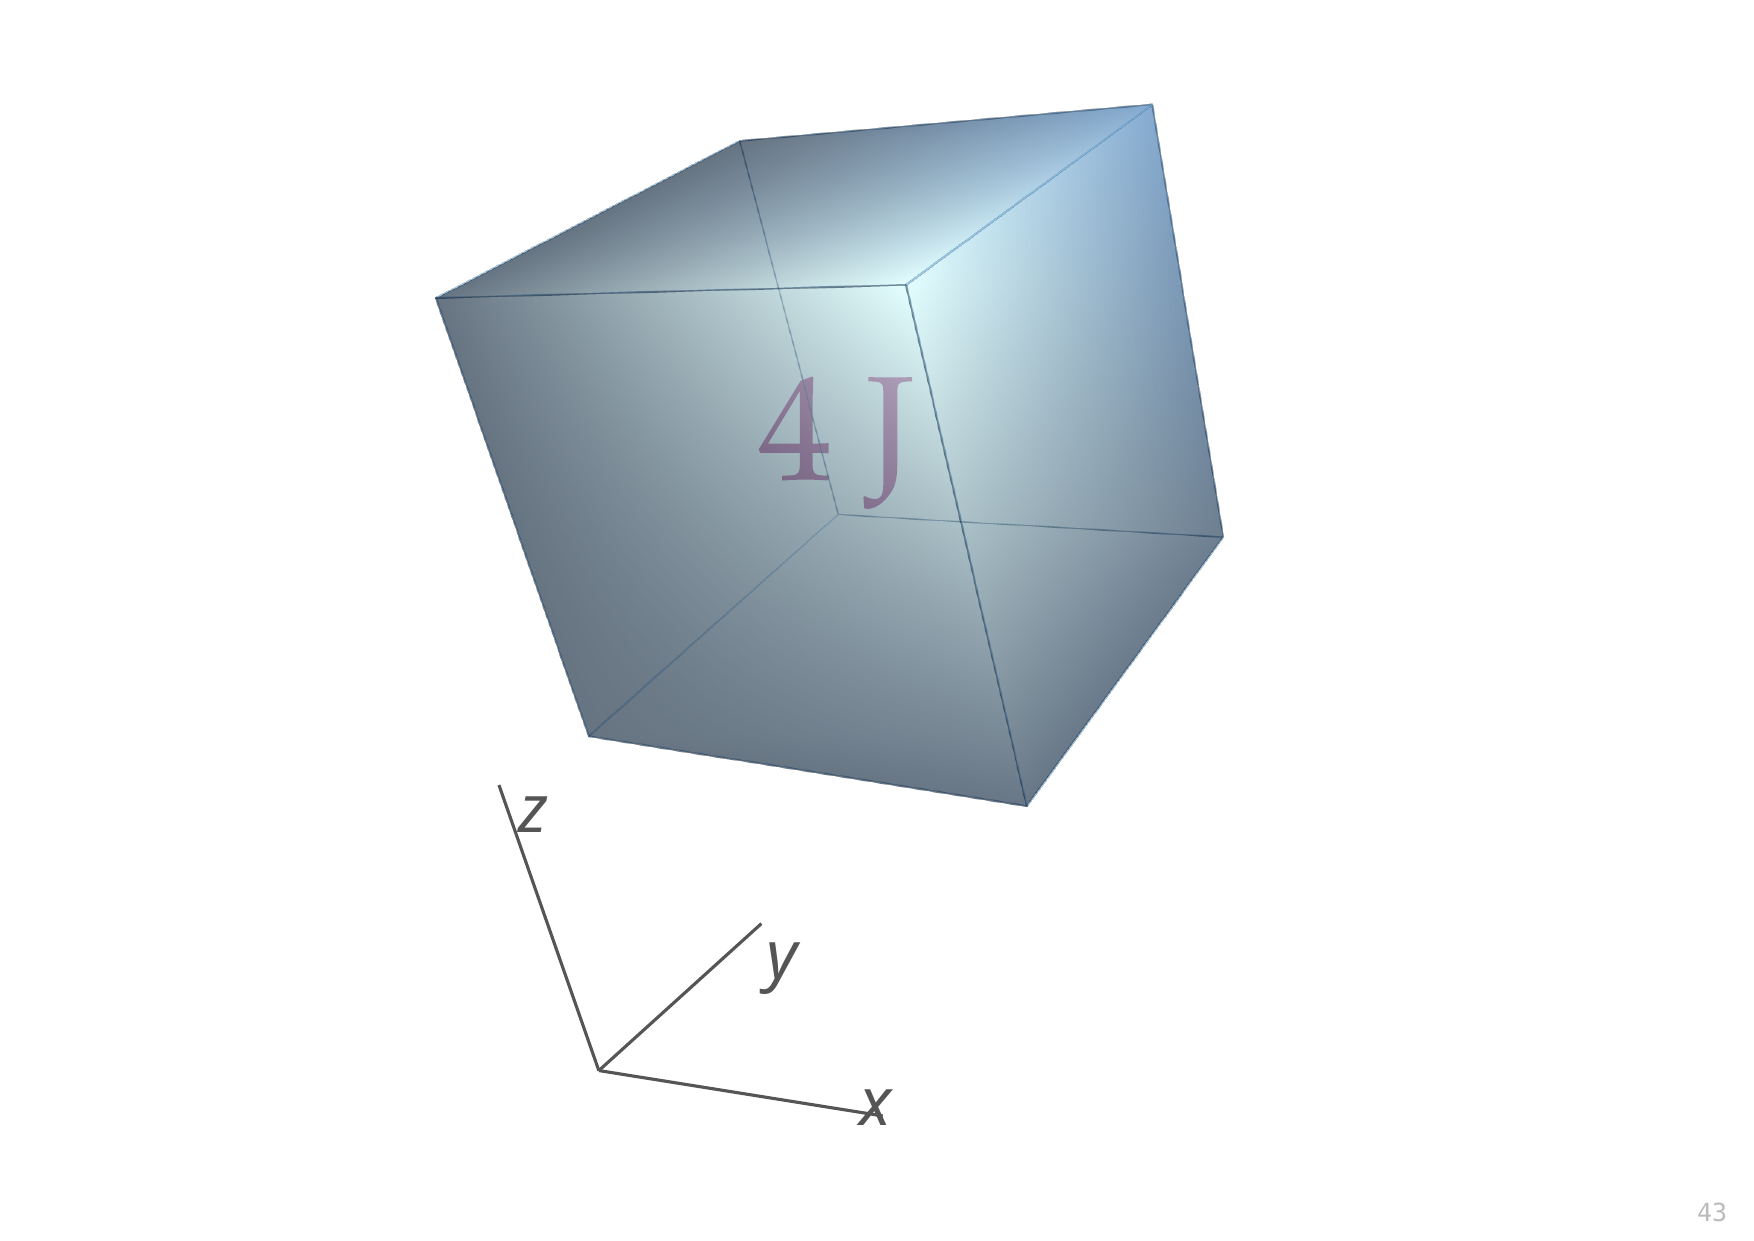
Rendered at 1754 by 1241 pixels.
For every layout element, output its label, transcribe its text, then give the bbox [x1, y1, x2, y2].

text_box z [503, 753, 543, 836]
text_box y [751, 899, 793, 982]
text_box x [844, 1047, 886, 1129]
